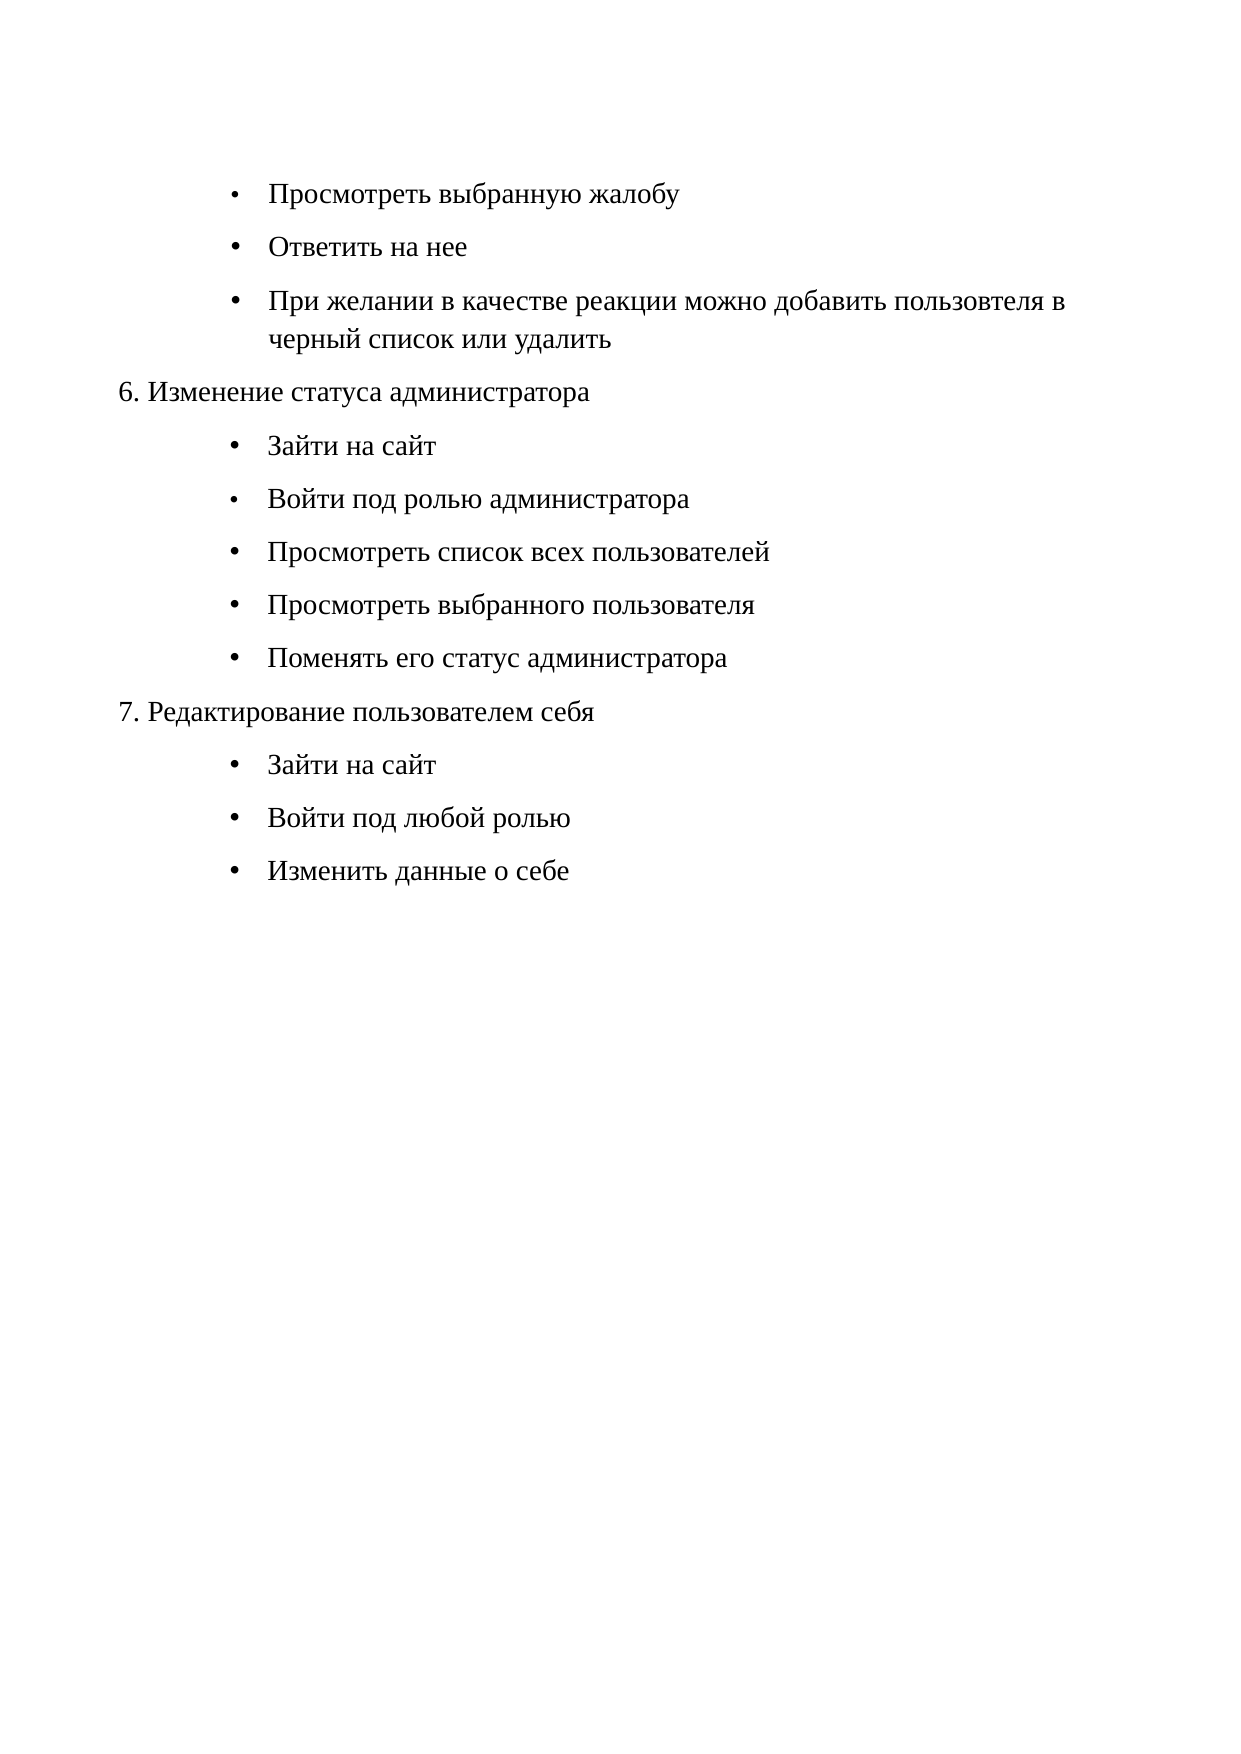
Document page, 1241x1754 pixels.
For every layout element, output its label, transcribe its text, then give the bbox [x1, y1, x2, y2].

list Зайти на сайт [229, 428, 1122, 461]
list Войти под ролью администратора [229, 481, 1122, 514]
list Зайти на сайт [229, 747, 1122, 780]
text 6. Изменение статуса администратора [118, 374, 1122, 408]
list При желании в качестве реакции можно добавить пользовтеля в черный список или удалить [231, 283, 1122, 355]
text 7. Редактирование пользователем себя [118, 694, 1122, 727]
list Просмотреть выбранную жалобу [231, 176, 1122, 210]
list Просмотреть выбранного пользователя [229, 587, 1122, 621]
list Изменить данные о себе [229, 853, 1122, 887]
list Ответить на нее [231, 229, 1122, 263]
list Войти под любой ролью [229, 800, 1122, 834]
list Поменять его статус администратора [229, 640, 1122, 674]
list Просмотреть список всех пользователей [229, 534, 1122, 568]
